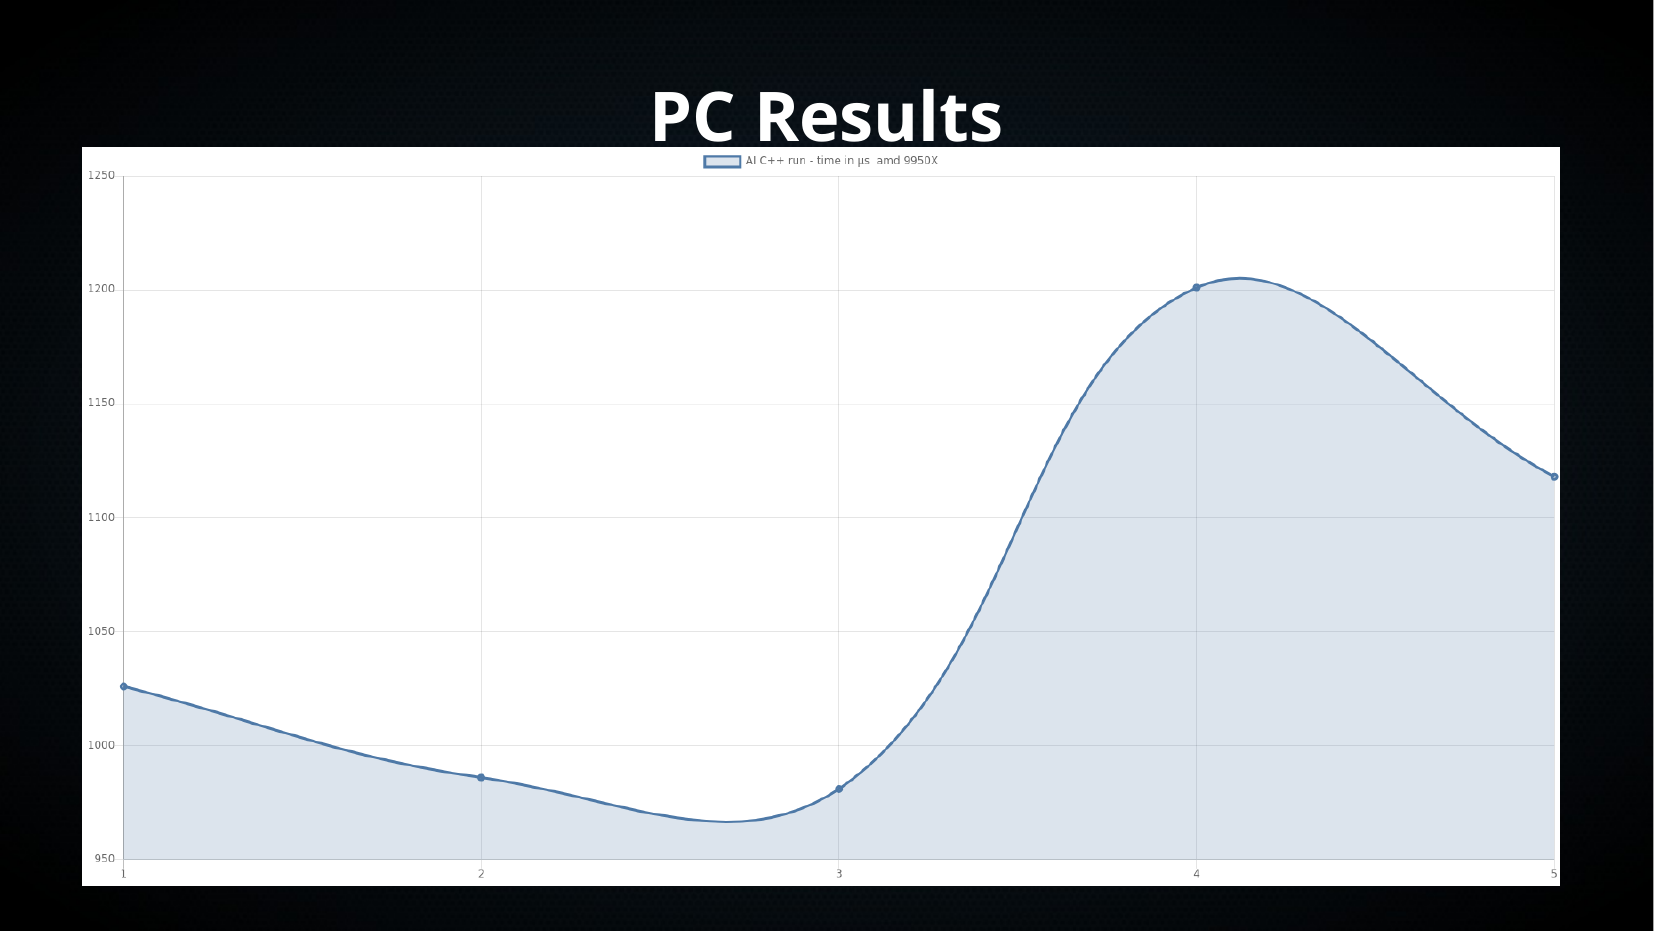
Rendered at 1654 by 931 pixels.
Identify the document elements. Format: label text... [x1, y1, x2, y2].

picture [0, 0, 1654, 931]
title PC Results [82, 37, 1571, 193]
